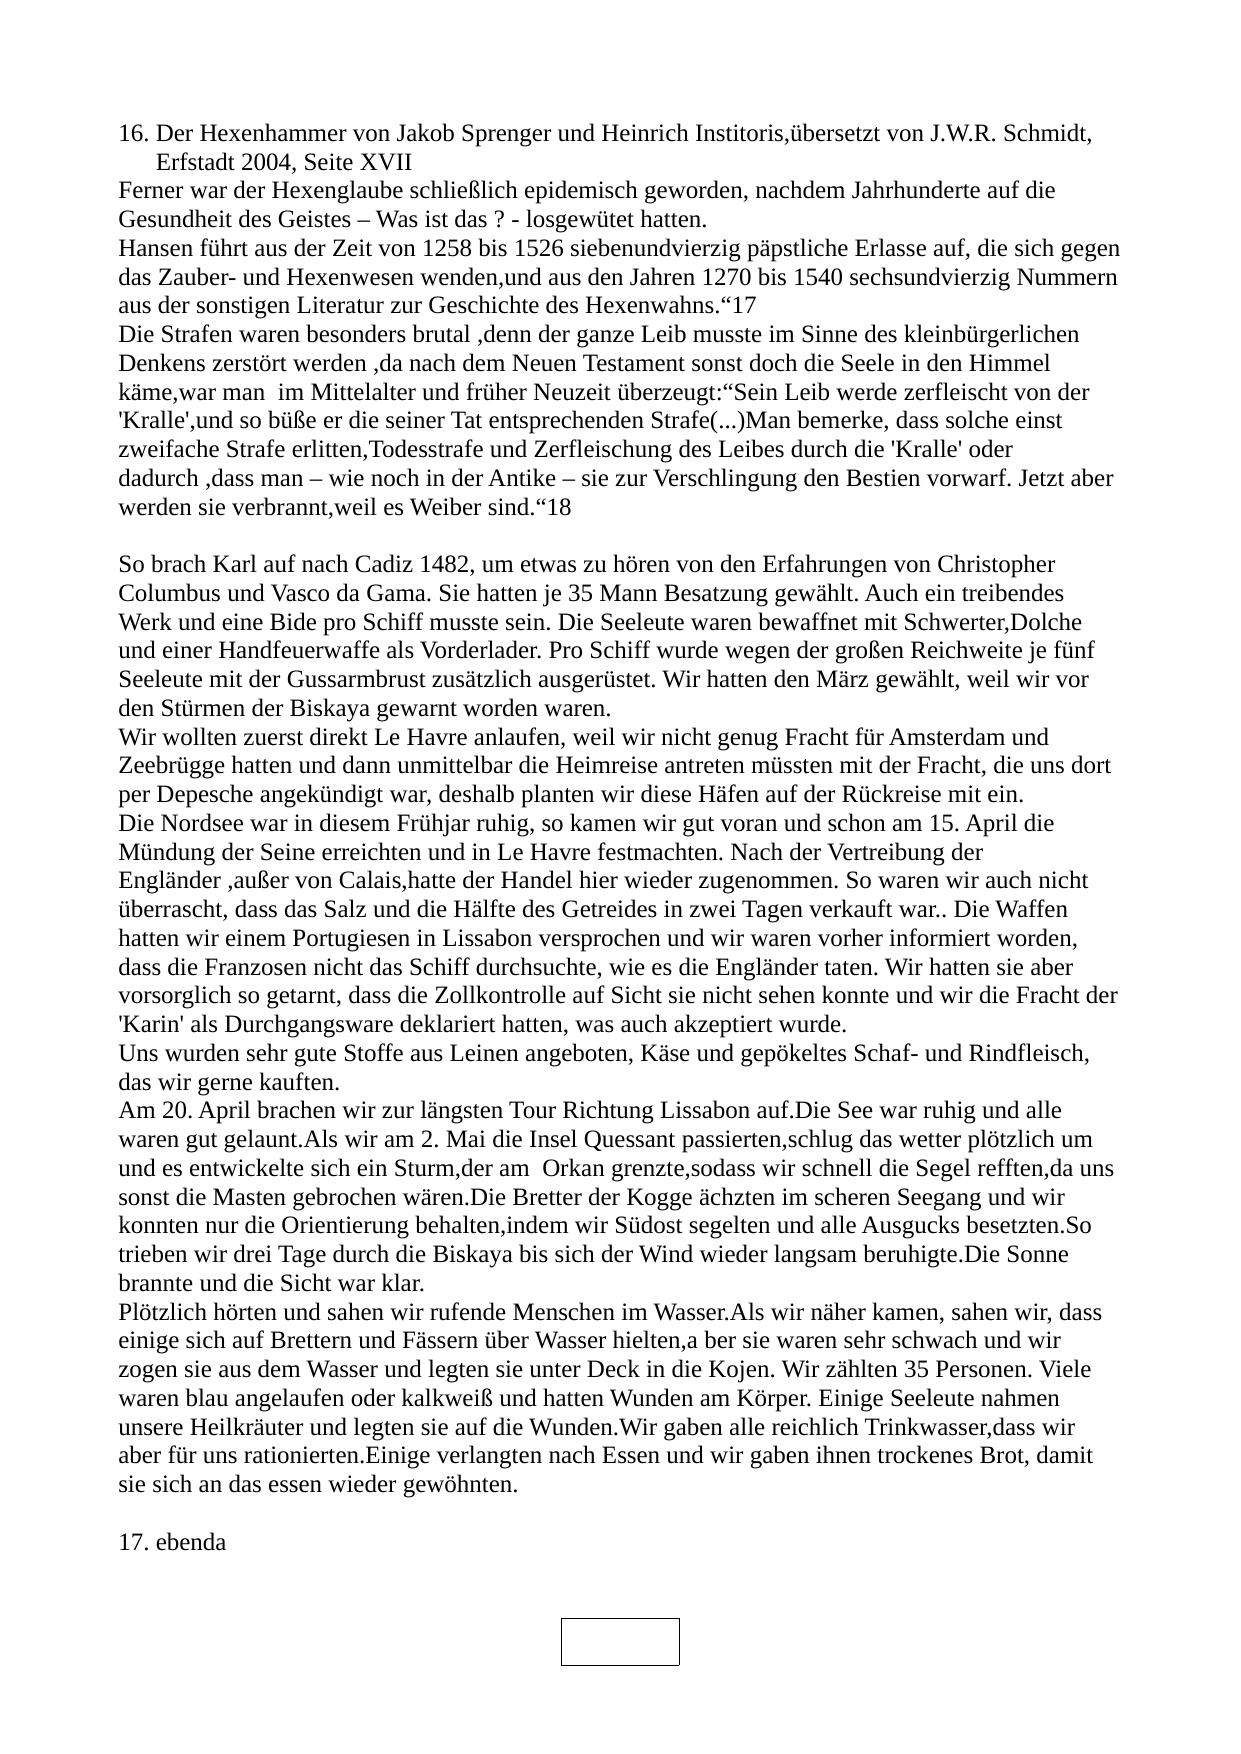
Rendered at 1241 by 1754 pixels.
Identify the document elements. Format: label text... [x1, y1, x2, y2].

text 16. Der Hexenhammer von Jakob Sprenger und Heinrich Institoris,übersetzt von J.W.R. Schmidt, [118, 118, 1122, 147]
text Am 20. April brachen wir zur längsten Tour Richtung Lissabon auf.Die See war ruhig und alle waren gut gelaunt.Als wir am 2. Mai die Insel Quessant passierten,schlug das wetter plötzlich um und es entwickelte sich ein Sturm,der am Orkan grenzte,sodass wir schnell die Segel refften,da uns sonst die Masten gebrochen wären.Die Bretter der Kogge ächzten im scheren Seegang und wir konnten nur die Orientierung behalten,indem wir Südost segelten und alle Ausgucks besetzten.So trieben wir drei Tage durch die Biskaya bis sich der Wind wieder langsam beruhigte.Die Sonne brannte und die Sicht war klar. [118, 1096, 1122, 1297]
text Ferner war der Hexenglaube schließlich epidemisch geworden, nachdem Jahrhunderte auf die Gesundheit des Geistes – Was ist das ? - losgewütet hatten. [118, 176, 1122, 233]
text Plötzlich hörten und sahen wir rufende Menschen im Wasser.Als wir näher kamen, sahen wir, dass einige sich auf Brettern und Fässern über Wasser hielten,a ber sie waren sehr schwach und wir zogen sie aus dem Wasser und legten sie unter Deck in die Kojen. Wir zählten 35 Personen. Viele waren blau angelaufen oder kalkweiß und hatten Wunden am Körper. Einige Seeleute nahmen unsere Heilkräuter und legten sie auf die Wunden.Wir gaben alle reichlich Trinkwasser,dass wir aber für uns rationierten.Einige verlangten nach Essen und wir gaben ihnen trockenes Brot, damit sie sich an das essen wieder gewöhnten. [118, 1297, 1122, 1498]
text Wir wollten zuerst direkt Le Havre anlaufen, weil wir nicht genug Fracht für Amsterdam und Zeebrügge hatten und dann unmittelbar die Heimreise antreten müssten mit der Fracht, die uns dort per Depesche angekündigt war, deshalb planten wir diese Häfen auf der Rückreise mit ein. [118, 722, 1122, 808]
text 17. ebenda [118, 1527, 1122, 1556]
text Die Nordsee war in diesem Frühjar ruhig, so kamen wir gut voran und schon am 15. April die Mündung der Seine erreichten und in Le Havre festmachten. Nach der Vertreibung der Engländer ,außer von Calais,hatte der Handel hier wieder zugenommen. So waren wir auch nicht überrascht, dass das Salz und die Hälfte des Getreides in zwei Tagen verkauft war.. Die Waffen hatten wir einem Portugiesen in Lissabon versprochen und wir waren vorher informiert worden, dass die Franzosen nicht das Schiff durchsuchte, wie es die Engländer taten. Wir hatten sie aber vorsorglich so getarnt, dass die Zollkontrolle auf Sicht sie nicht sehen konnte und wir die Fracht der 'Karin' als Durchgangsware deklariert hatten, was auch akzeptiert wurde. [118, 808, 1122, 1038]
text Hansen führt aus der Zeit von 1258 bis 1526 siebenundvierzig päpstliche Erlasse auf, die sich gegen das Zauber- und Hexenwesen wenden,und aus den Jahren 1270 bis 1540 sechsundvierzig Nummern aus der sonstigen Literatur zur Geschichte des Hexenwahns.“17 [118, 233, 1122, 319]
text Die Strafen waren besonders brutal ,denn der ganze Leib musste im Sinne des kleinbürgerlichen Denkens zerstört werden ,da nach dem Neuen Testament sonst doch die Seele in den Himmel käme,war man im Mittelalter und früher Neuzeit überzeugt:“Sein Leib werde zerfleischt von der 'Kralle',und so büße er die seiner Tat entsprechenden Strafe(...)Man bemerke, dass solche einst zweifache Strafe erlitten,Todesstrafe und Zerfleischung des Leibes durch die 'Kralle' oder dadurch ,dass man – wie noch in der Antike – sie zur Verschlingung den Bestien vorwarf. Jetzt aber werden sie verbrannt,weil es Weiber sind.“18 [118, 319, 1122, 521]
text So brach Karl auf nach Cadiz 1482, um etwas zu hören von den Erfahrungen von Christopher Columbus und Vasco da Gama. Sie hatten je 35 Mann Besatzung gewählt. Auch ein treibendes Werk und eine Bide pro Schiff musste sein. Die Seeleute waren bewaffnet mit Schwerter,Dolche und einer Handfeuerwaffe als Vorderlader. Pro Schiff wurde wegen der großen Reichweite je fünf Seeleute mit der Gussarmbrust zusätzlich ausgerüstet. Wir hatten den März gewählt, weil wir vor den Stürmen der Biskaya gewarnt worden waren. [118, 549, 1122, 722]
text Erfstadt 2004, Seite XVII [118, 147, 1122, 176]
text Uns wurden sehr gute Stoffe aus Leinen angeboten, Käse und gepökeltes Schaf- und Rindfleisch, das wir gerne kauften. [118, 1038, 1122, 1096]
